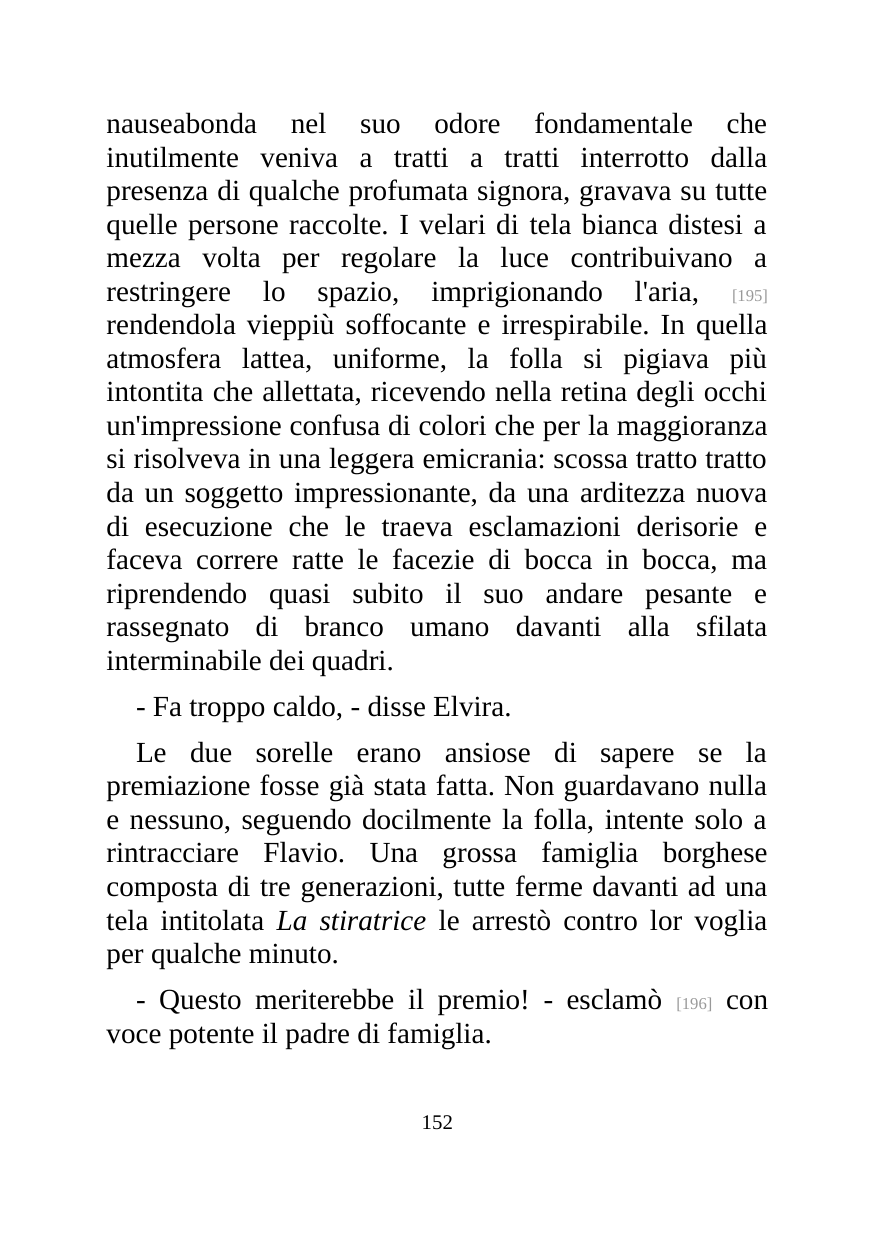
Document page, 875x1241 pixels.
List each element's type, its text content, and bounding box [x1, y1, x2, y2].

text Le due sorelle erano ansiose di sapere se la premiazione fosse già stata fatta. Non guardavano nulla e nessuno, seguendo docilmente la folla, intente solo a rintracciare Flavio. Una grossa famiglia borghese composta di tre generazioni, tutte ferme davanti ad una tela intitolata La stiratrice le arrestò contro lor voglia per qualche minuto. [106, 735, 768, 970]
text nauseabonda nel suo odore fondamentale che inutilmente veniva a tratti a tratti interrotto dalla presenza di qualche profumata signora, gravava su tutte quelle persone raccolte. I velari di tela bianca distesi a mezza volta per regolare la luce contribuivano a restringere lo spazio, imprigionando l'aria, [195] rendendola vieppiù soffocante e irrespirabile. In quella atmosfera lattea, uniforme, la folla si pigiava più intontita che allettata, ricevendo nella retina degli occhi un'impressione confusa di colori che per la maggioranza si risolveva in una leggera emicrania: scossa tratto tratto da un soggetto impressionante, da una arditezza nuova di esecuzione che le traeva esclamazioni derisorie e faceva correre ratte le facezie di bocca in bocca, ma riprendendo quasi subito il suo andare pesante e rassegnato di branco umano davanti alla sfilata interminabile dei quadri. [106, 106, 768, 676]
text - Questo meriterebbe il premio! - esclamò [196] con voce potente il padre di famiglia. [106, 982, 768, 1049]
text - Fa troppo caldo, - disse Elvira. [106, 689, 768, 722]
